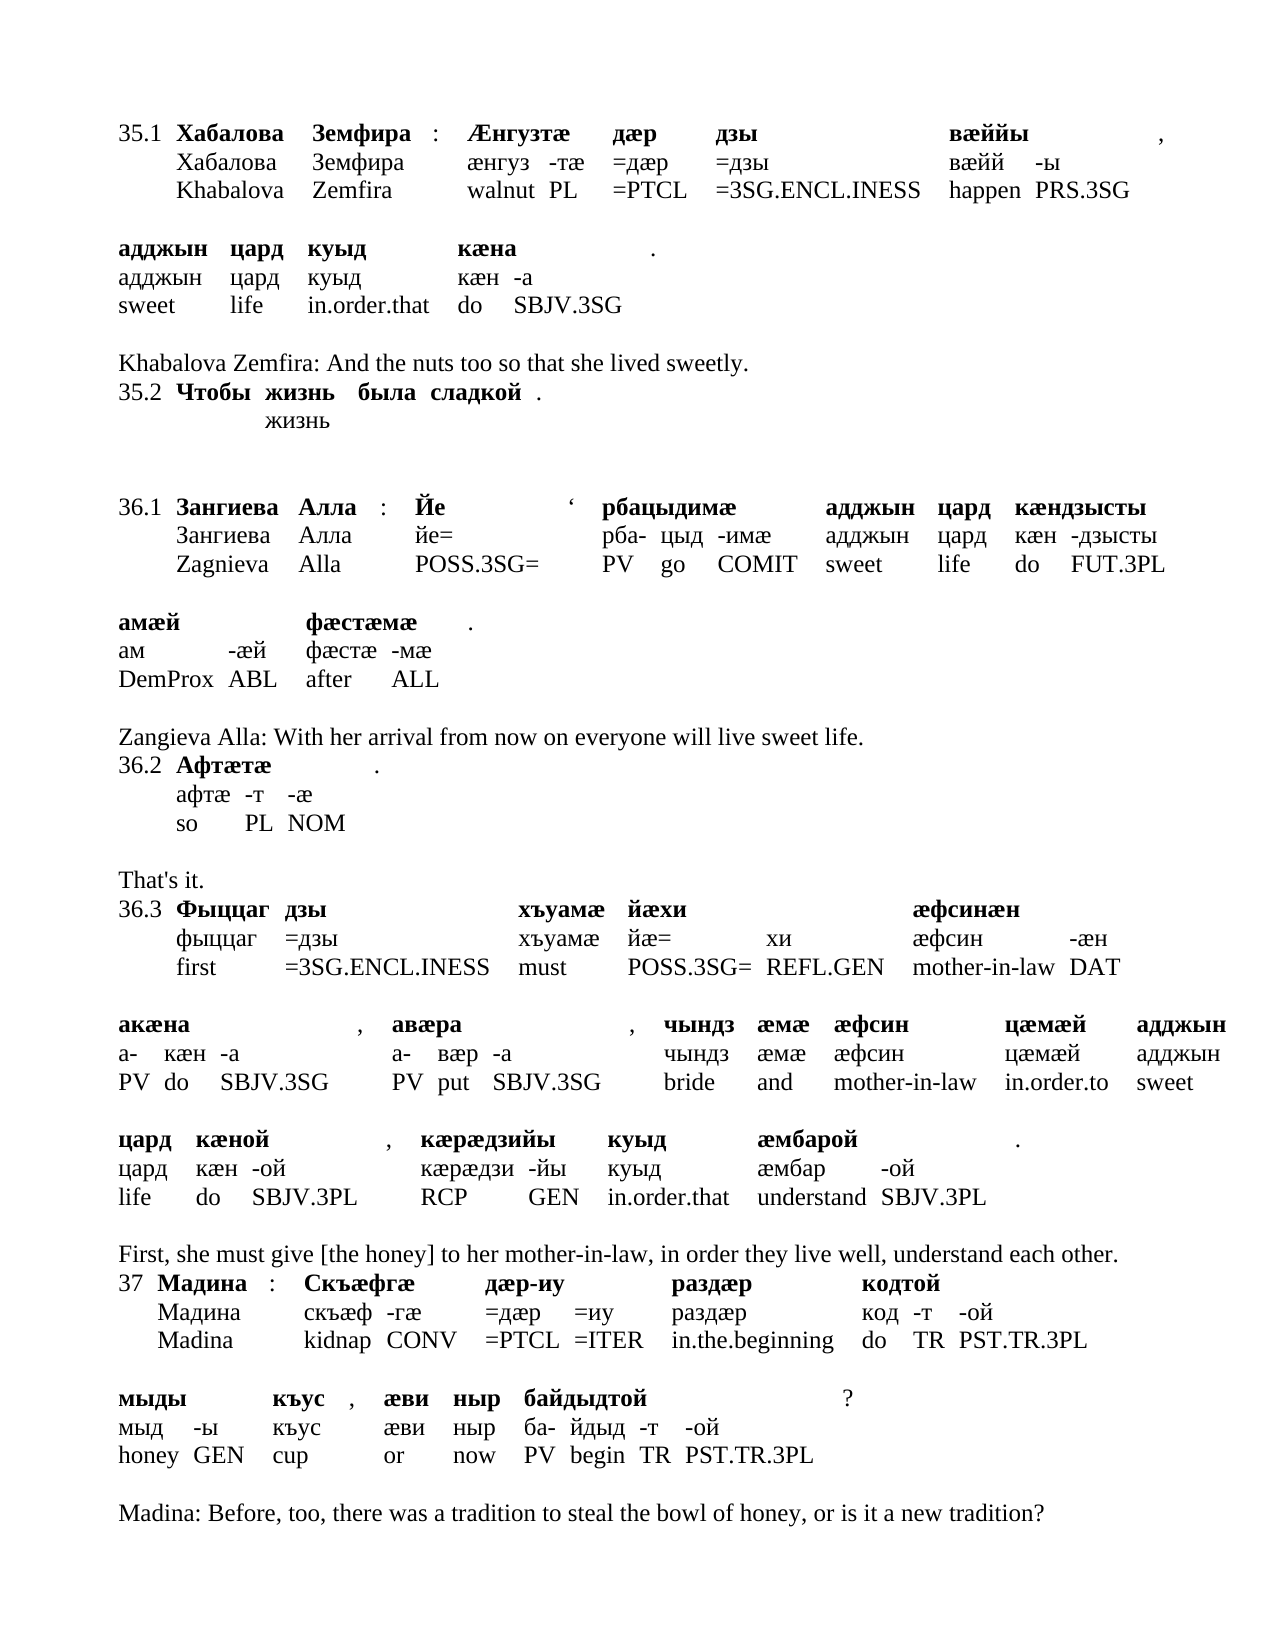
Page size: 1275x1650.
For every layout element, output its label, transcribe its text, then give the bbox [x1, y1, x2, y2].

text or [383, 1441, 425, 1469]
text жизнь [265, 406, 330, 434]
text NOM [287, 808, 346, 837]
text COMIT [717, 549, 798, 578]
text кæна [457, 233, 636, 262]
text PV [118, 1067, 150, 1096]
text Æнгузтæ [467, 118, 599, 147]
text фæстæмæ [306, 607, 453, 636]
text кæн [196, 1153, 238, 1182]
text -мæ [391, 636, 440, 664]
text REFL.GEN [766, 952, 885, 981]
text put [437, 1067, 478, 1096]
text . [536, 377, 557, 406]
text Скъæфгæ [303, 1268, 471, 1297]
text must [518, 952, 600, 981]
text 35.2 [118, 377, 162, 406]
text -æн [1069, 923, 1121, 952]
text FUT.3PL [1071, 549, 1166, 578]
text сладкой [430, 377, 522, 406]
text æфсин [912, 923, 1055, 952]
text do [1014, 549, 1057, 578]
text after [306, 664, 377, 693]
text адджын [825, 492, 923, 521]
text вæййы [949, 118, 1144, 147]
text TR [913, 1326, 945, 1354]
text . [373, 751, 394, 779]
text Хабалова [176, 147, 284, 176]
text дæр [612, 118, 702, 147]
text -йы [528, 1153, 579, 1182]
text =ITER [574, 1326, 644, 1354]
text адджын [118, 233, 216, 262]
text фыццаг [176, 923, 257, 952]
text æви [383, 1383, 439, 1412]
text -ой [959, 1297, 1088, 1326]
text дзы [715, 118, 935, 147]
text адджын [1136, 1038, 1221, 1067]
text цыд [660, 521, 703, 549]
text PRS.3SG [1035, 176, 1130, 204]
text афтæ [176, 779, 231, 808]
text хъуамæ [518, 894, 614, 923]
text sweet [1136, 1067, 1221, 1096]
text -ы [1035, 147, 1130, 176]
text Чтобы [176, 377, 251, 406]
text That's it. [118, 866, 1249, 894]
text кодтой [862, 1268, 1102, 1297]
text . [650, 233, 671, 262]
text : [432, 118, 453, 147]
text цард [118, 1124, 182, 1153]
text адджын [825, 521, 909, 549]
text =3SG.ENCL.INESS [284, 952, 491, 981]
text =PTCL [485, 1326, 560, 1354]
text GEN [528, 1182, 579, 1211]
text in.order.that [607, 1182, 729, 1211]
text =дзы [284, 923, 491, 952]
text цæмæй [1004, 1038, 1109, 1067]
text Афтæтæ [176, 751, 360, 779]
text -гæ [386, 1297, 457, 1326]
text PV [524, 1441, 556, 1469]
text авæра [392, 1009, 615, 1038]
text цæмæй [1004, 1009, 1123, 1038]
text байдыдтой [524, 1383, 828, 1412]
text PST.TR.3PL [959, 1326, 1088, 1354]
text Йе [415, 492, 553, 521]
text цард [118, 1153, 168, 1182]
text PST.TR.3PL [685, 1441, 814, 1469]
text -а [513, 262, 622, 291]
text =дæр [485, 1297, 560, 1326]
text рбацыдимæ [602, 492, 812, 521]
text =дзы [715, 147, 921, 176]
text walnut [467, 176, 535, 204]
text mother-in-law [834, 1067, 977, 1096]
text æмбар [757, 1153, 867, 1182]
text life [118, 1182, 168, 1211]
text -а [220, 1038, 329, 1067]
text ныр [453, 1383, 510, 1412]
text дæр-иу [485, 1268, 658, 1297]
text Мадина [157, 1297, 241, 1326]
text life [937, 549, 987, 578]
text and [757, 1067, 806, 1096]
text in.the.beginning [671, 1326, 834, 1354]
text -æй [228, 636, 278, 664]
text =дæр [612, 147, 688, 176]
text 36.3 [118, 894, 162, 923]
text -а [492, 1038, 601, 1067]
text мыд [118, 1412, 179, 1441]
text куыд [607, 1124, 743, 1153]
text RCP [420, 1182, 514, 1211]
text TR [639, 1441, 671, 1469]
text , [1158, 118, 1179, 147]
text : [380, 492, 401, 521]
text кæндзысты [1014, 492, 1180, 521]
text so [176, 808, 231, 837]
text -ой [252, 1153, 358, 1182]
text 35.1 [118, 118, 162, 147]
text код [862, 1297, 899, 1326]
text first [176, 952, 257, 981]
text Зангиева [176, 521, 271, 549]
text дзы [284, 894, 504, 923]
text куыд [307, 233, 443, 262]
text -т [244, 779, 274, 808]
text sweet [118, 291, 202, 319]
text кæн [164, 1038, 206, 1067]
text . [1014, 1124, 1036, 1153]
text -ой [881, 1153, 987, 1182]
text 37 [118, 1268, 143, 1297]
text First, she must give [the honey] to her mother-in-law, in order they live well, understand each other. [118, 1239, 1249, 1268]
text Khabalova [176, 176, 284, 204]
text do [164, 1067, 206, 1096]
text kidnap [303, 1326, 373, 1354]
text ‎‎Zangieva Alla: With her arrival from now on everyone will live sweet life. [118, 722, 1249, 751]
text куыд [607, 1153, 729, 1182]
text ALL [391, 664, 440, 693]
text PV [602, 549, 647, 578]
text , [348, 1383, 369, 1412]
text SBJV.3SG [513, 291, 622, 319]
text жизнь [265, 377, 344, 406]
text -тæ [549, 147, 585, 176]
text къус [272, 1412, 321, 1441]
text рба- [602, 521, 647, 549]
text , [629, 1009, 650, 1038]
text кæн [1014, 521, 1057, 549]
text SBJV.3SG [220, 1067, 329, 1096]
text -ой [685, 1412, 814, 1441]
text Хабалова [176, 118, 298, 147]
text кæной [196, 1124, 372, 1153]
text PL [244, 808, 274, 837]
text life [230, 291, 280, 319]
text а- [392, 1038, 424, 1067]
text go [660, 549, 703, 578]
text хи [766, 923, 885, 952]
text 36.1 [118, 492, 162, 521]
text do [862, 1326, 899, 1354]
text =иу [574, 1297, 644, 1326]
text Земфира [312, 118, 418, 147]
text цард [937, 521, 987, 549]
text Фыццаг [176, 894, 271, 923]
text Зангиева [176, 492, 284, 521]
text йæ= [627, 923, 752, 952]
text understand [757, 1182, 867, 1211]
text now [453, 1441, 496, 1469]
text Madina: Before, too, there was a tradition to steal the bowl of honey, or is it a new tradition? [118, 1498, 1249, 1527]
text къус [272, 1383, 335, 1412]
text адджын [118, 262, 202, 291]
text цард [230, 262, 280, 291]
text кæрæдзи [420, 1153, 514, 1182]
text ам [118, 636, 214, 664]
text æфсинæн [912, 894, 1134, 923]
text POSS.3SG= [415, 549, 539, 578]
text -т [913, 1297, 945, 1326]
text ? [842, 1383, 863, 1412]
text раздæр [671, 1297, 834, 1326]
text in.order.to [1004, 1067, 1109, 1096]
text -дзысты [1071, 521, 1166, 549]
text Мадина [157, 1268, 255, 1297]
text Zagnieva [176, 549, 271, 578]
text ныр [453, 1412, 496, 1441]
text Madina [157, 1326, 241, 1354]
text была [358, 377, 416, 406]
text -æ [287, 779, 346, 808]
text happen [949, 176, 1021, 204]
text DemProx [118, 664, 214, 693]
text CONV [386, 1326, 457, 1354]
text : [269, 1268, 290, 1297]
text Alla [298, 549, 352, 578]
text фæстæ [306, 636, 377, 664]
text SBJV.3PL [881, 1182, 987, 1211]
text Zemfira [312, 176, 404, 204]
text вæйй [949, 147, 1021, 176]
text mother-in-law [912, 952, 1055, 981]
text цард [230, 233, 293, 262]
text =3SG.ENCL.INESS [715, 176, 921, 204]
text æнгуз [467, 147, 535, 176]
text cup [272, 1441, 321, 1469]
text Khabalova Zemfira: And the nuts too so that she lived sweetly. [118, 348, 1249, 377]
text Земфира [312, 147, 404, 176]
text а- [118, 1038, 150, 1067]
text æмæ [757, 1038, 806, 1067]
text GEN [193, 1441, 244, 1469]
text PL [549, 176, 585, 204]
text -имæ [717, 521, 798, 549]
text хъуамæ [518, 923, 600, 952]
text bride [664, 1067, 729, 1096]
text -т [639, 1412, 671, 1441]
text мыды [118, 1383, 258, 1412]
text адджын [1136, 1009, 1234, 1038]
text акæна [118, 1009, 343, 1038]
text in.order.that [307, 291, 429, 319]
text . [467, 607, 488, 636]
text йе= [415, 521, 539, 549]
text кæрæдзийы [420, 1124, 593, 1153]
text do [196, 1182, 238, 1211]
text ABL [228, 664, 278, 693]
text чындз [664, 1038, 729, 1067]
text -ы [193, 1412, 244, 1441]
text PV [392, 1067, 424, 1096]
text DAT [1069, 952, 1121, 981]
text æви [383, 1412, 425, 1441]
text вæр [437, 1038, 478, 1067]
text , [357, 1009, 378, 1038]
text 36.2 [118, 751, 162, 779]
text чындз [664, 1009, 743, 1038]
text SBJV.3SG [492, 1067, 601, 1096]
text ‘ [567, 492, 588, 521]
text раздæр [671, 1268, 848, 1297]
text do [457, 291, 499, 319]
text æмбарой [757, 1124, 1001, 1153]
text амæй [118, 607, 292, 636]
text æмæ [757, 1009, 820, 1038]
text , [386, 1124, 407, 1153]
text Алла [298, 521, 352, 549]
text йдыд [570, 1412, 625, 1441]
text Алла [298, 492, 366, 521]
text æфсин [834, 1009, 991, 1038]
text sweet [825, 549, 909, 578]
text =PTCL [612, 176, 688, 204]
text йæхи [627, 894, 898, 923]
text POSS.3SG= [627, 952, 752, 981]
text honey [118, 1441, 179, 1469]
text begin [570, 1441, 625, 1469]
text цард [937, 492, 1001, 521]
text кæн [457, 262, 499, 291]
text æфсин [834, 1038, 977, 1067]
text скъæф [303, 1297, 373, 1326]
text куыд [307, 262, 429, 291]
text SBJV.3PL [252, 1182, 358, 1211]
text ба- [524, 1412, 556, 1441]
